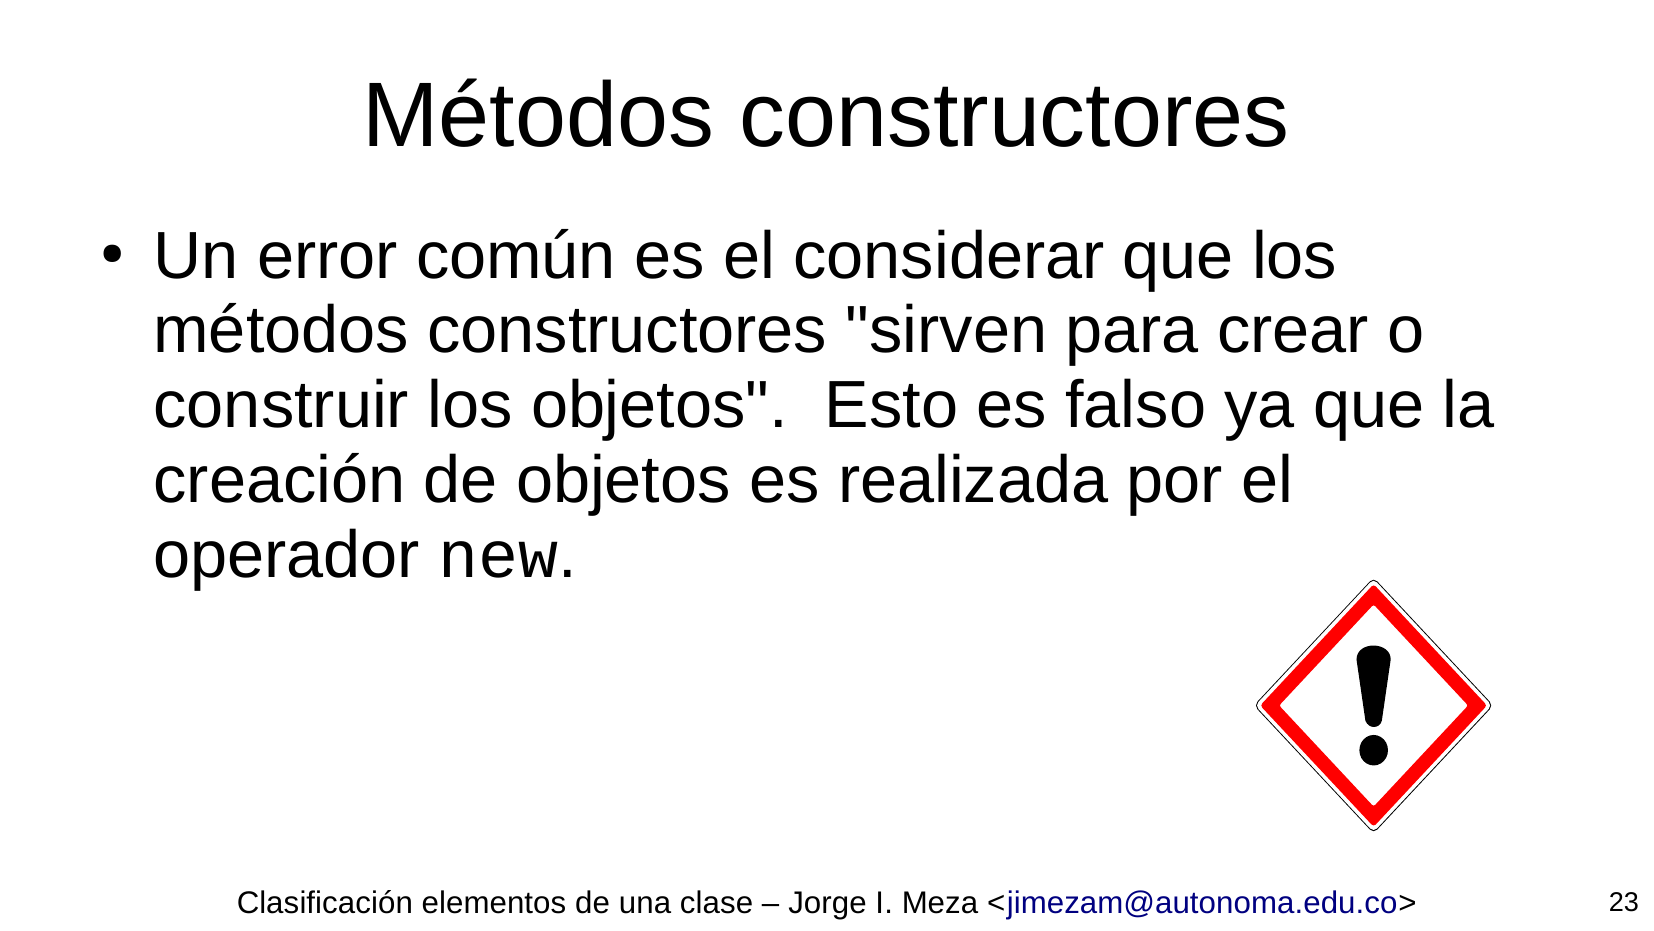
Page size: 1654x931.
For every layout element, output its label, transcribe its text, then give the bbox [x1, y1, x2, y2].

text_box [1255, 579, 1492, 832]
title Métodos constructores [82, 37, 1571, 193]
list Un error común es el considerar que los métodos constructores "sirven para crear o construir los objetos". Esto es falso ya que la creación de objetos es realizada por el operador new. [82, 217, 1571, 879]
